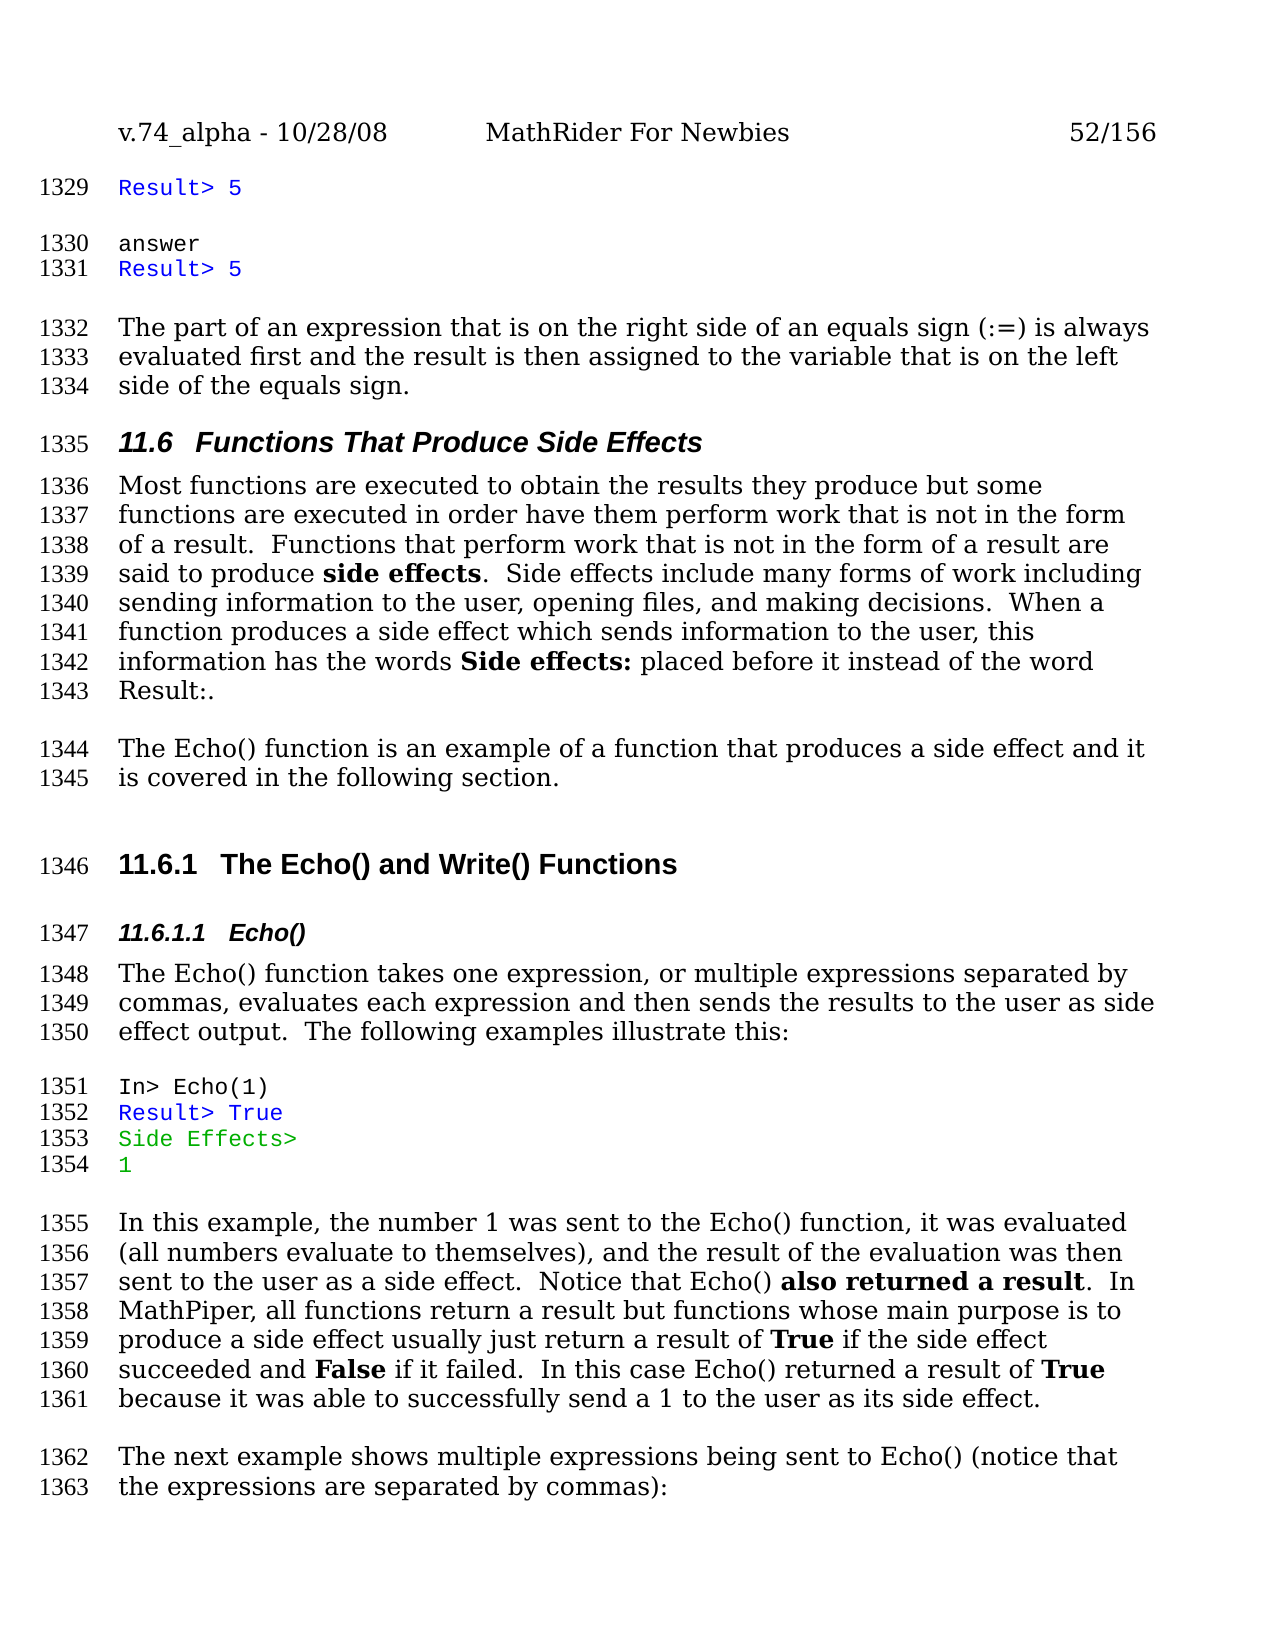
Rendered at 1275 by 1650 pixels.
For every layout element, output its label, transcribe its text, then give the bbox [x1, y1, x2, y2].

text The next example shows multiple expressions being sent to Echo() (notice that the expressions are separated by commas): [118, 1442, 1157, 1501]
text In> Echo(1) [118, 1076, 1157, 1102]
text 1 [118, 1153, 1157, 1179]
subtitle Echo() [118, 918, 1157, 946]
text Most functions are executed to obtain the results they produce but some functions are executed in order have them perform work that is not in the form of a result. Functions that perform work that is not in the form of a result are said to produce side effects. Side effects include many forms of work including sending information to the user, opening files, and making decisions. When a function produces a side effect which sends information to the user, this information has the words Side effects: placed before it instead of the word Result:. [118, 471, 1157, 705]
text The Echo() function is an example of a function that produces a side effect and it is covered in the following section. [118, 734, 1157, 793]
text The part of an expression that is on the right side of an equals sign (:=) is always evaluated first and the result is then assigned to the variable that is on the left side of the equals sign. [118, 313, 1157, 400]
subtitle The Echo() and Write() Functions [118, 847, 1157, 880]
subtitle Functions That Produce Side Effects [118, 425, 1157, 459]
text Side Effects> [118, 1127, 1157, 1153]
text Result> 5 [118, 258, 1157, 284]
text The Echo() function takes one expression, or multiple expressions separated by commas, evaluates each expression and then sends the results to the user as side effect output. The following examples illustrate this: [118, 959, 1157, 1046]
text Result> True [118, 1102, 1157, 1127]
text In this example, the number 1 was sent to the Echo() function, it was evaluated (all numbers evaluate to themselves), and the result of the evaluation was then sent to the user as a side effect. Notice that Echo() also returned a result. In MathPiper, all functions return a result but functions whose main purpose is to produce a side effect usually just return a result of True if the side effect succeeded and False if it failed. In this case Echo() returned a result of True because it was able to successfully send a 1 to the user as its side effect. [118, 1208, 1157, 1413]
text answer [118, 232, 1157, 258]
text Result> 5 [118, 177, 1157, 203]
